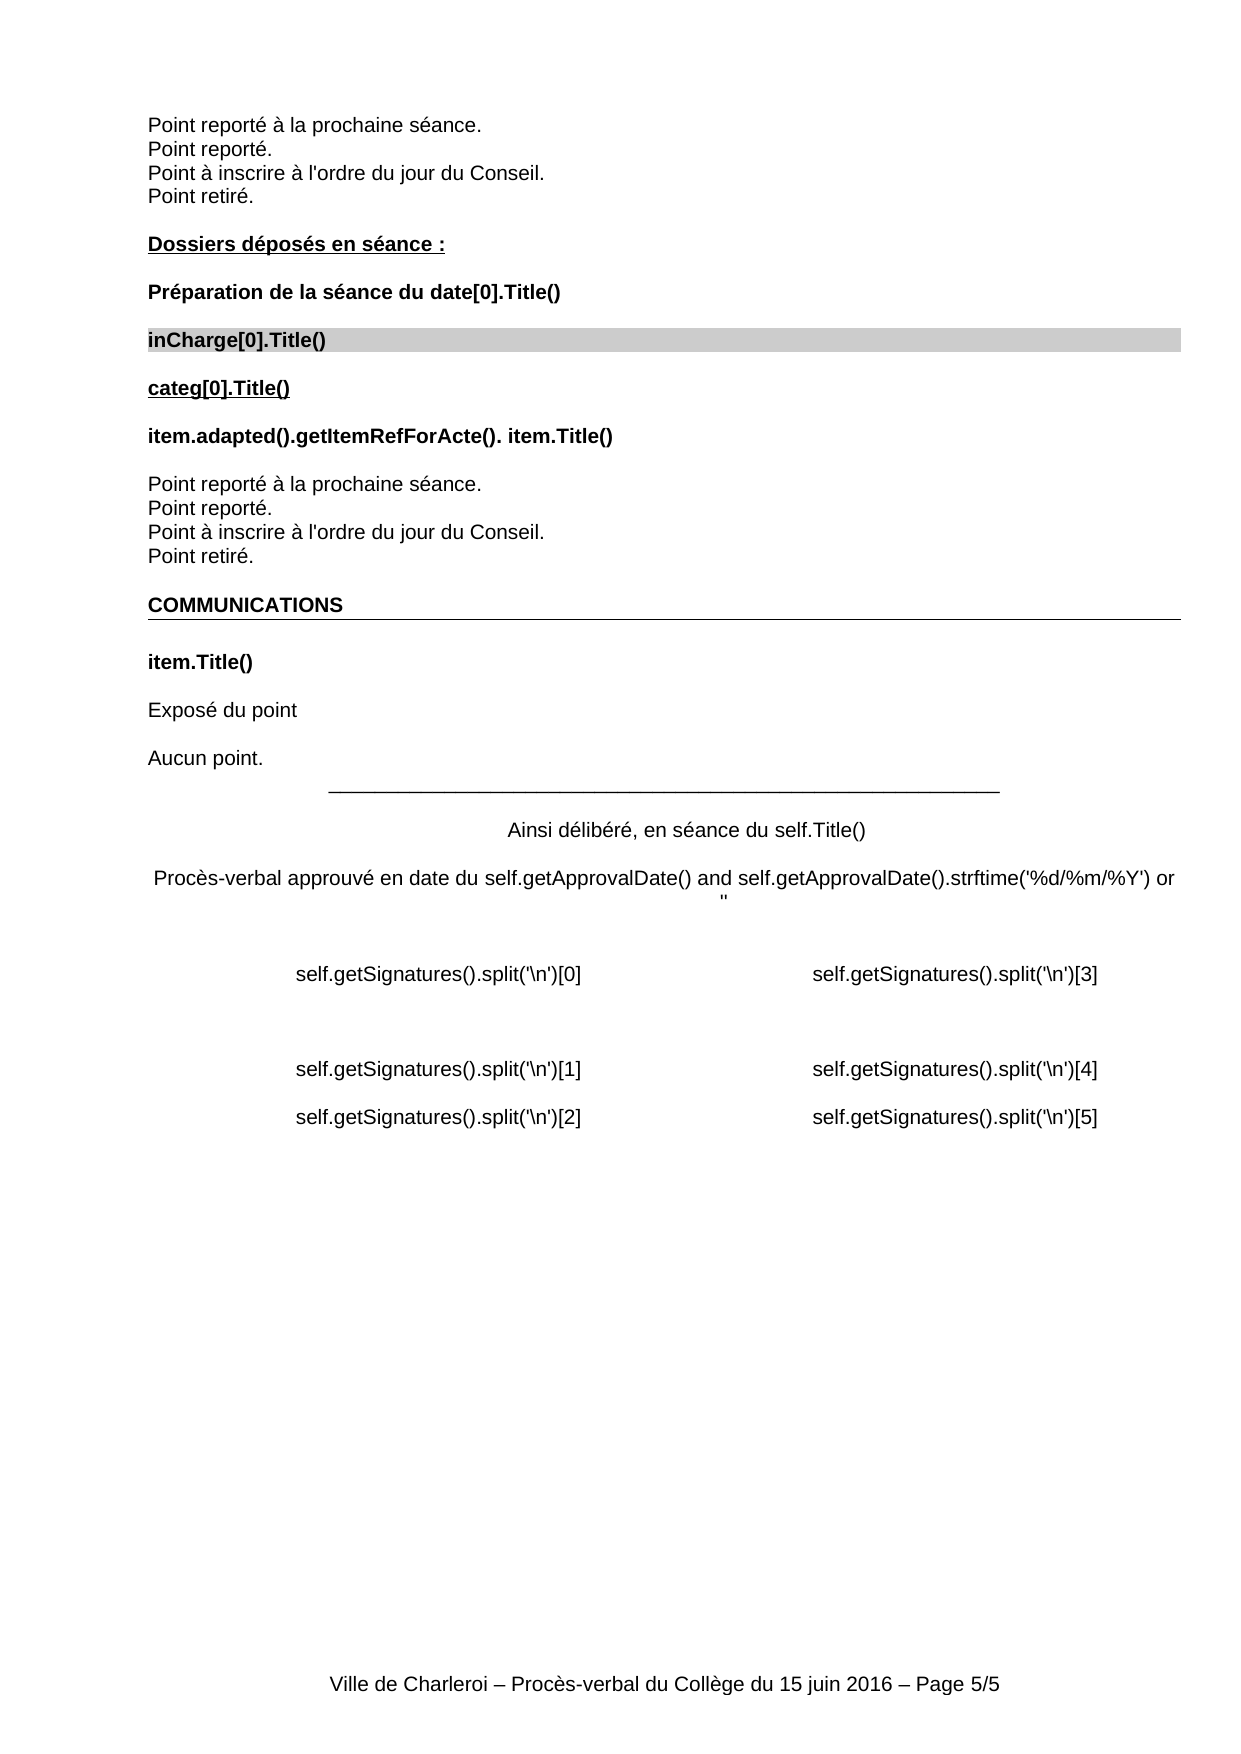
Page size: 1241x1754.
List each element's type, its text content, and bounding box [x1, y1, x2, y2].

table_cell self.getSignatures().split('\n')[5] [729, 1105, 1181, 1129]
text Dossiers déposés en séance : [148, 208, 1181, 280]
text Point reporté. [148, 136, 1181, 160]
text Ainsi délibéré, en séance du self.Title() [192, 818, 1181, 842]
text Préparation de la séance du date[0].Title() [148, 280, 1181, 304]
text Procès-verbal approuvé en date du self.getApprovalDate() and self.getApprovalDate().strftime('%d/%m/%Y') or '' [148, 866, 1181, 913]
table_cell self.getSignatures().split('\n')[1] [148, 1057, 729, 1105]
text categ[0].Title() [148, 376, 1181, 400]
text Point à inscrire à l'ordre du jour du Conseil. [148, 520, 1181, 544]
text item.adapted().getItemRefForActe(). item.Title() [148, 424, 1181, 448]
text Point à inscrire à l'ordre du jour du Conseil. [148, 160, 1181, 184]
table_header self.getSignatures().split('\n')[0] [148, 961, 729, 985]
text inCharge[0].Title() [148, 328, 1181, 352]
text Point reporté. [148, 496, 1181, 520]
subtitle COMMUNICATIONS [148, 593, 1181, 619]
text Exposé du point [148, 698, 1181, 722]
text __________________________________________________________ [148, 770, 1181, 794]
table_header self.getSignatures().split('\n')[3] [729, 961, 1181, 985]
text Point retiré. [148, 544, 1181, 568]
text Point retiré. [148, 184, 1181, 208]
table_cell self.getSignatures().split('\n')[2] [148, 1105, 729, 1129]
text Point reporté à la prochaine séance. [148, 112, 1181, 136]
text Point reporté à la prochaine séance. [148, 472, 1181, 496]
text Aucun point. [148, 746, 1181, 770]
table_cell [729, 985, 1181, 1057]
text item.Title() [148, 650, 1181, 674]
table_cell self.getSignatures().split('\n')[4] [729, 1057, 1181, 1105]
table_cell [148, 985, 729, 1057]
